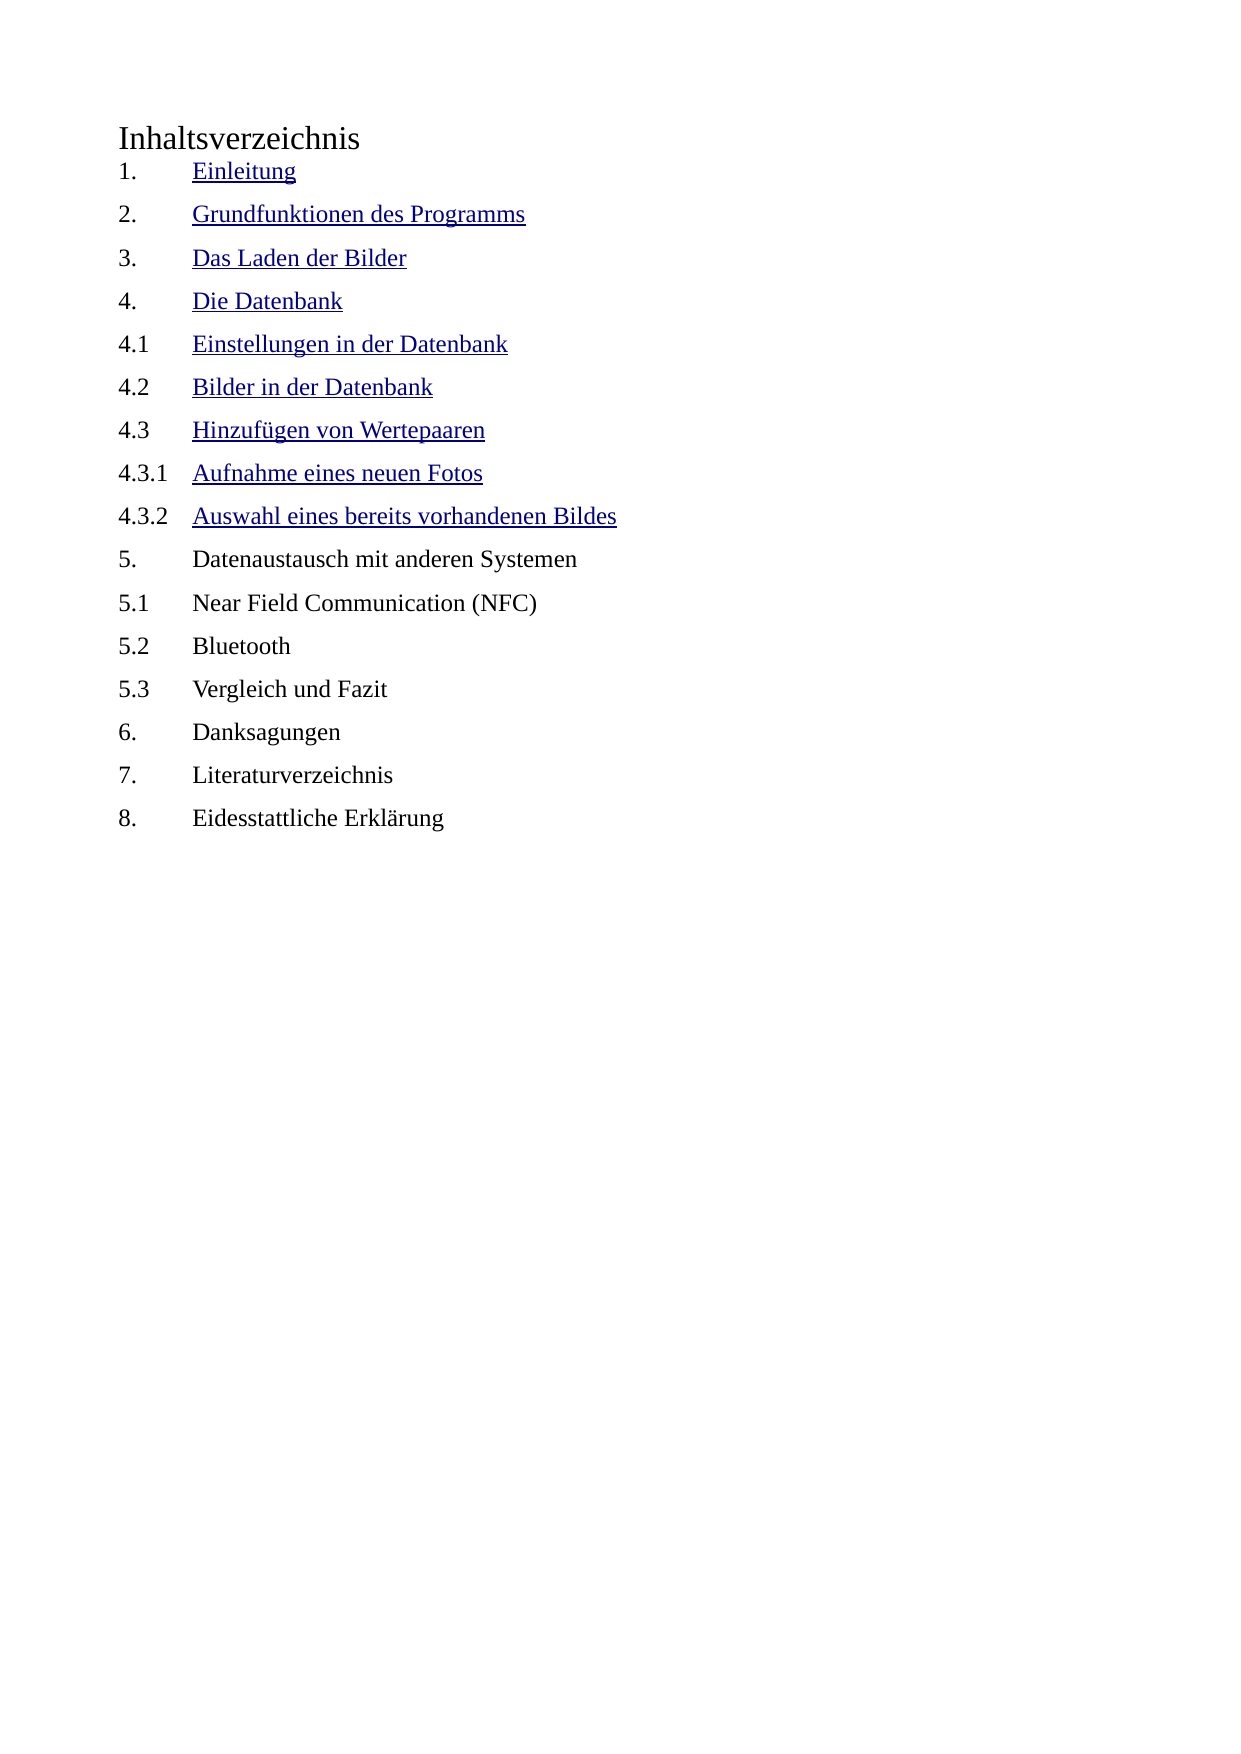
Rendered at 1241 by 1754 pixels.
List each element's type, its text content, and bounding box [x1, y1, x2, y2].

text 4.3.1 Aufnahme eines neuen Fotos [118, 458, 1122, 487]
text 5. Datenaustausch mit anderen Systemen [118, 544, 1122, 573]
text 5.1 Near Field Communication (NFC) [118, 588, 1122, 616]
text 4.3.2 Auswahl eines bereits vorhandenen Bildes [118, 501, 1122, 530]
text 3. Das Laden der Bilder [118, 243, 1122, 271]
text 5.3 Vergleich und Fazit [118, 674, 1122, 703]
text 2. Grundfunktionen des Programms [118, 199, 1122, 228]
text 4.3 Hinzufügen von Wertepaaren [118, 415, 1122, 444]
text 4.1 Einstellungen in der Datenbank [118, 329, 1122, 358]
text 1. Einleitung [118, 156, 1122, 185]
text 4. Die Datenbank [118, 286, 1122, 314]
text Inhaltsverzeichnis [118, 118, 1122, 156]
text 4.2 Bilder in der Datenbank [118, 372, 1122, 401]
text 6. Danksagungen [118, 717, 1122, 746]
text 5.2 Bluetooth [118, 631, 1122, 659]
text 8. Eidesstattliche Erklärung [118, 803, 1122, 832]
text 7. Literaturverzeichnis [118, 760, 1122, 789]
